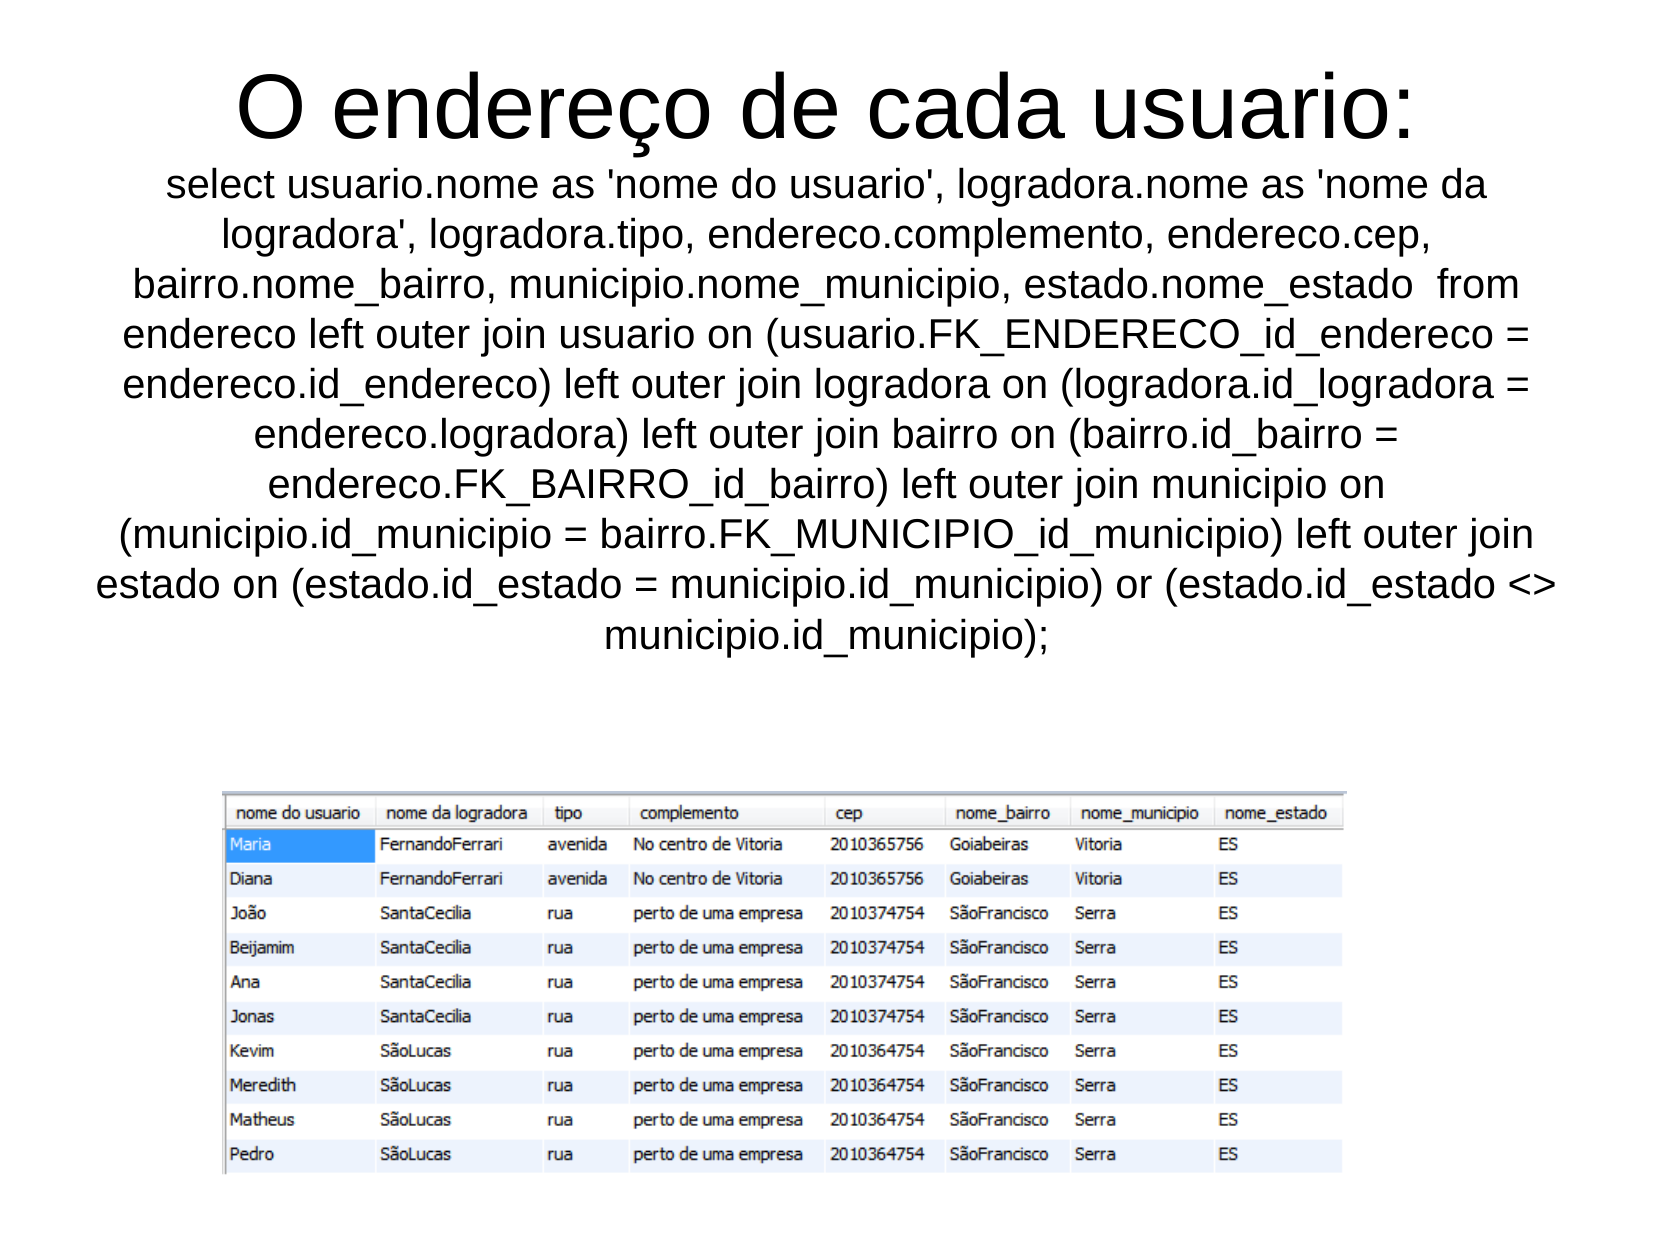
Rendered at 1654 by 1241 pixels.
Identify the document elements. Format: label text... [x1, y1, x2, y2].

title O endereço de cada usuario: select usuario.nome as 'nome do usuario', logradora.nome as 'nome da logradora', logradora.tipo, endereco.complemento, endereco.cep, bairro.nome_bairro, municipio.nome_municipio, estado.nome_estado from endereco left outer join usuario on (usuario.FK_ENDERECO_id_endereco = endereco.id_endereco) left outer join logradora on (logradora.id_logradora = endereco.logradora) left outer join bairro on (bairro.id_bairro = endereco.FK_BAIRRO_id_bairro) left outer join municipio on (municipio.id_municipio = bairro.FK_MUNICIPIO_id_municipio) left outer join estado on (estado.id_estado = municipio.id_municipio) or (estado.id_estado <> municipio.id_municipio); [82, 47, 1571, 1193]
picture [222, 791, 1347, 1176]
